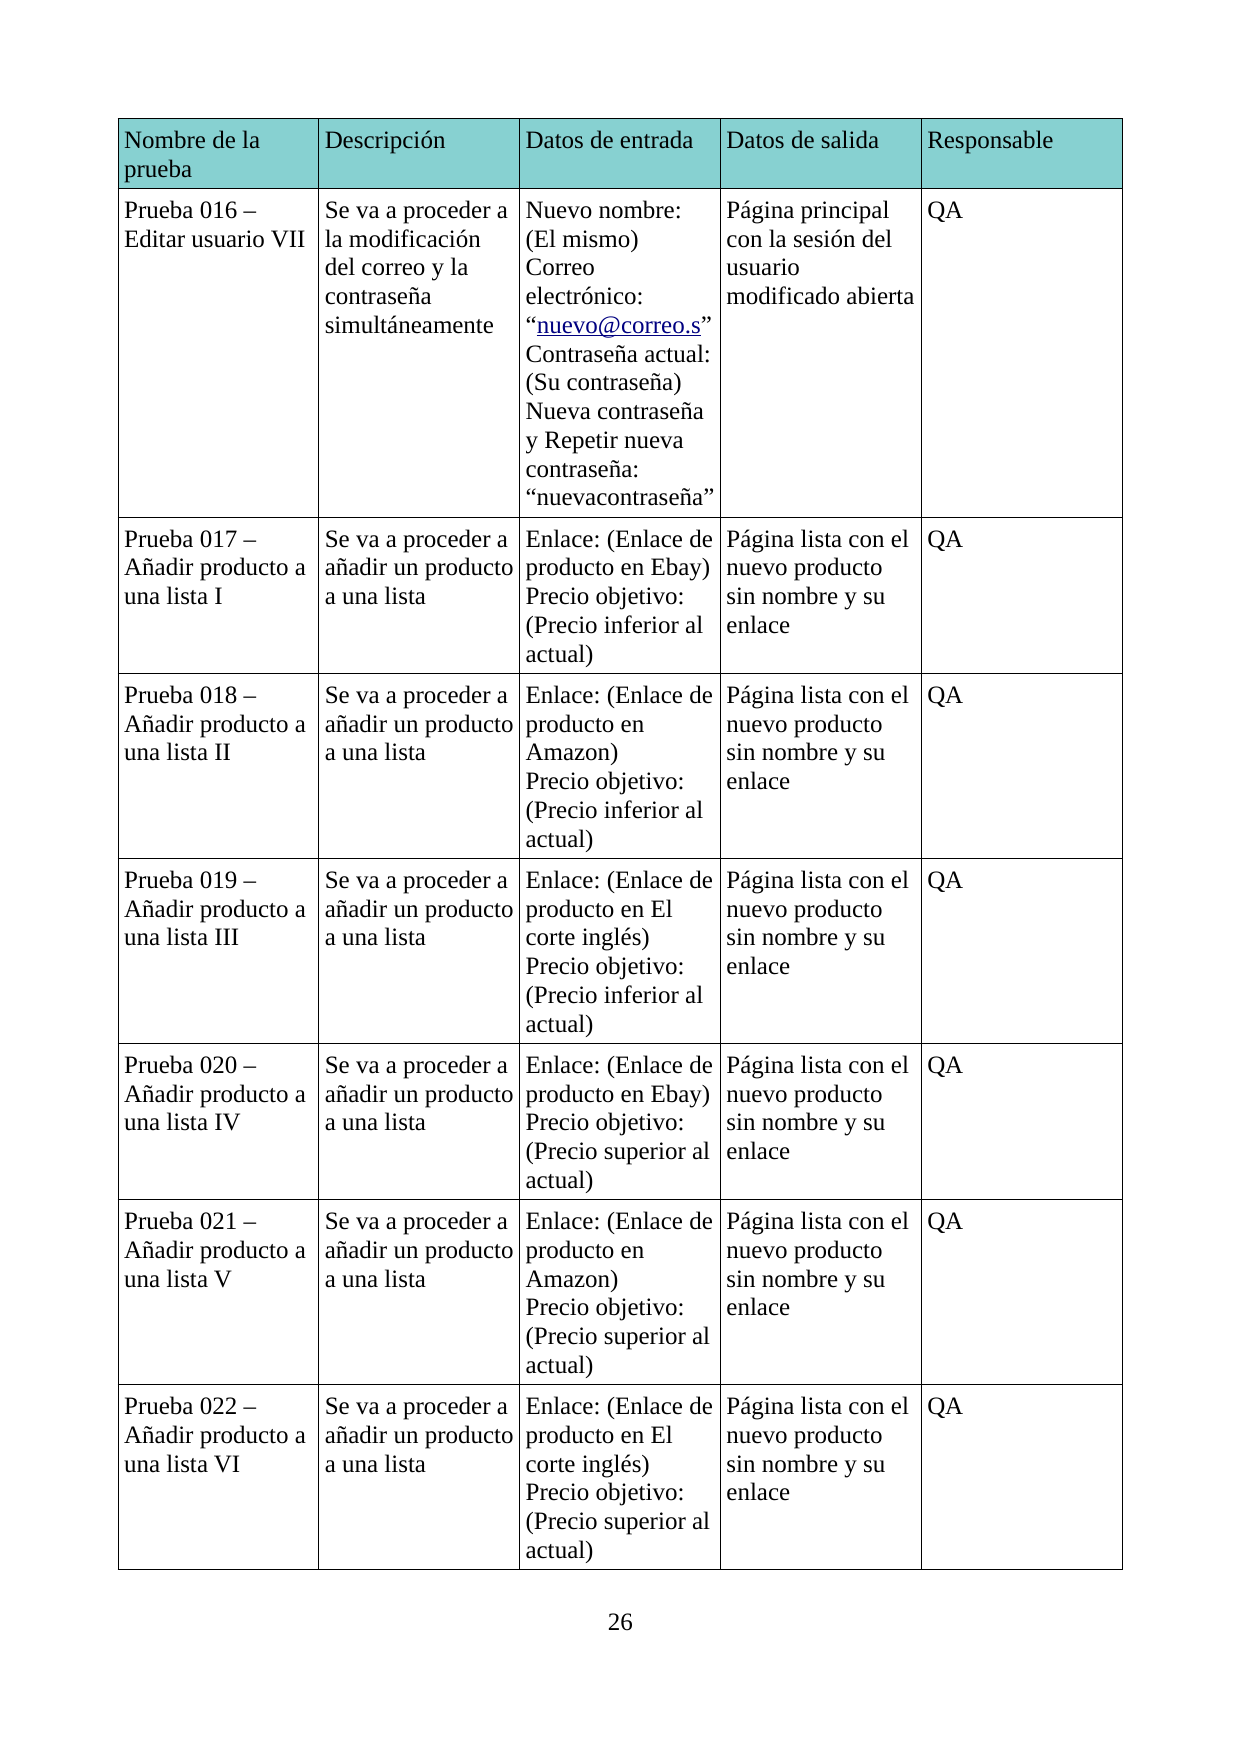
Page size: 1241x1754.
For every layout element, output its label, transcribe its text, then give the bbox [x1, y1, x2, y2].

table_cell Prueba 022 – Añadir producto a una lista VI [119, 1385, 318, 1569]
table_cell Página lista con el nuevo producto sin nombre y su enlace [721, 674, 921, 858]
table_cell Se va a proceder a añadir un producto a una lista [319, 1200, 519, 1384]
table_cell QA [922, 1044, 1122, 1199]
table_cell QA [922, 518, 1122, 673]
table_cell Prueba 017 – Añadir producto a una lista I [119, 518, 318, 673]
table_cell Se va a proceder a añadir un producto a una lista [319, 859, 519, 1043]
table_cell QA [922, 859, 1122, 1043]
table_cell Nuevo nombre: (El mismo) Correo electrónico: “nuevo@correo.s” Contraseña actual: (Su contraseña) Nueva contraseña y Repetir nueva contraseña: “nuevacontraseña” [520, 189, 720, 517]
table_header Datos de salida [721, 119, 921, 188]
table_header Responsable [922, 119, 1122, 188]
table_cell Se va a proceder a la modificación del correo y la contraseña simultáneamente [319, 189, 519, 517]
table_cell Prueba 018 – Añadir producto a una lista II [119, 674, 318, 858]
table_cell Prueba 020 – Añadir producto a una lista IV [119, 1044, 318, 1199]
table_cell Se va a proceder a añadir un producto a una lista [319, 674, 519, 858]
table_cell Enlace: (Enlace de producto en El corte inglés) Precio objetivo: (Precio inferior al actual) [520, 859, 720, 1043]
table_cell Página lista con el nuevo producto sin nombre y su enlace [721, 1044, 921, 1199]
table_cell Prueba 016 – Editar usuario VII [119, 189, 318, 517]
table_cell Página lista con el nuevo producto sin nombre y su enlace [721, 518, 921, 673]
table_cell QA [922, 674, 1122, 858]
table_cell Enlace: (Enlace de producto en El corte inglés) Precio objetivo: (Precio superior al actual) [520, 1385, 720, 1569]
table_cell Se va a proceder a añadir un producto a una lista [319, 518, 519, 673]
table_cell QA [922, 189, 1122, 517]
table_cell QA [922, 1385, 1122, 1569]
table_cell Página lista con el nuevo producto sin nombre y su enlace [721, 1200, 921, 1384]
table_cell Enlace: (Enlace de producto en Ebay) Precio objetivo: (Precio inferior al actual) [520, 518, 720, 673]
table_cell Enlace: (Enlace de producto en Ebay) Precio objetivo: (Precio superior al actual) [520, 1044, 720, 1199]
table_header Nombre de la prueba [119, 119, 318, 188]
table_cell Página lista con el nuevo producto sin nombre y su enlace [721, 859, 921, 1043]
table_cell Enlace: (Enlace de producto en Amazon) Precio objetivo: (Precio inferior al actual) [520, 674, 720, 858]
table_cell Se va a proceder a añadir un producto a una lista [319, 1385, 519, 1569]
table_cell QA [922, 1200, 1122, 1384]
table_cell Prueba 019 – Añadir producto a una lista III [119, 859, 318, 1043]
table_cell Enlace: (Enlace de producto en Amazon) Precio objetivo: (Precio superior al actual) [520, 1200, 720, 1384]
table_cell Se va a proceder a añadir un producto a una lista [319, 1044, 519, 1199]
table_cell Prueba 021 – Añadir producto a una lista V [119, 1200, 318, 1384]
table_cell Página lista con el nuevo producto sin nombre y su enlace [721, 1385, 921, 1569]
table_cell Página principal con la sesión del usuario modificado abierta [721, 189, 921, 517]
table_header Descripción [319, 119, 519, 188]
table_header Datos de entrada [520, 119, 720, 188]
